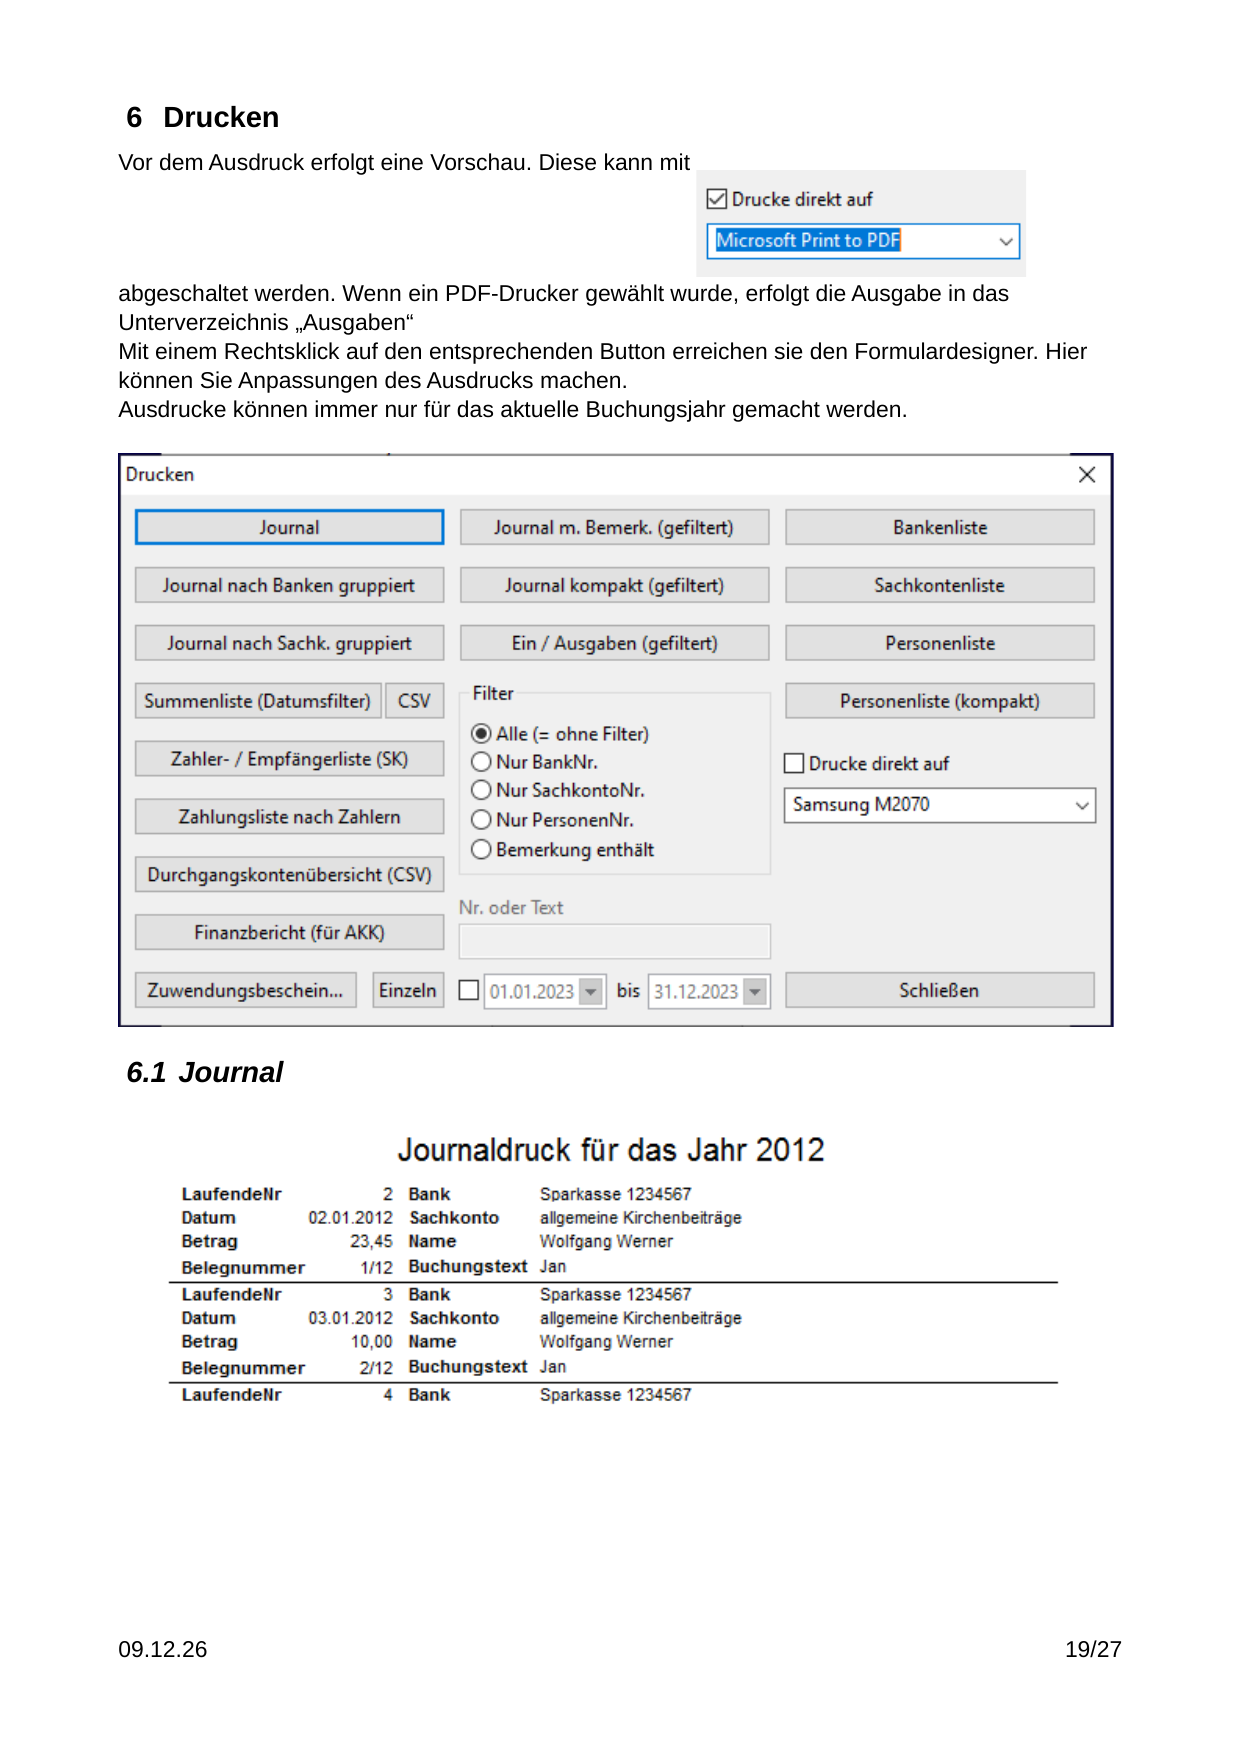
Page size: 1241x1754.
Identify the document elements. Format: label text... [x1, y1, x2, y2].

subtitle Drucken [118, 100, 1122, 133]
text Vor dem Ausdruck erfolgt eine Vorschau. Diese kann mit abgeschaltet werden. Wenn ein PDF-Drucker gewählt wurde, erfolgt die Ausgabe in das Unterverzeichnis „Ausgaben“ [118, 149, 1122, 335]
text Mit einem Rechtsklick auf den entsprechenden Button erreichen sie den Formulardesigner. Hier können Sie Anpassungen des Ausdrucks machen. [118, 338, 1122, 393]
text Ausdrucke können immer nur für das aktuelle Buchungsjahr gemacht werden. [118, 396, 1122, 422]
subtitle Journal [118, 1054, 1122, 1088]
